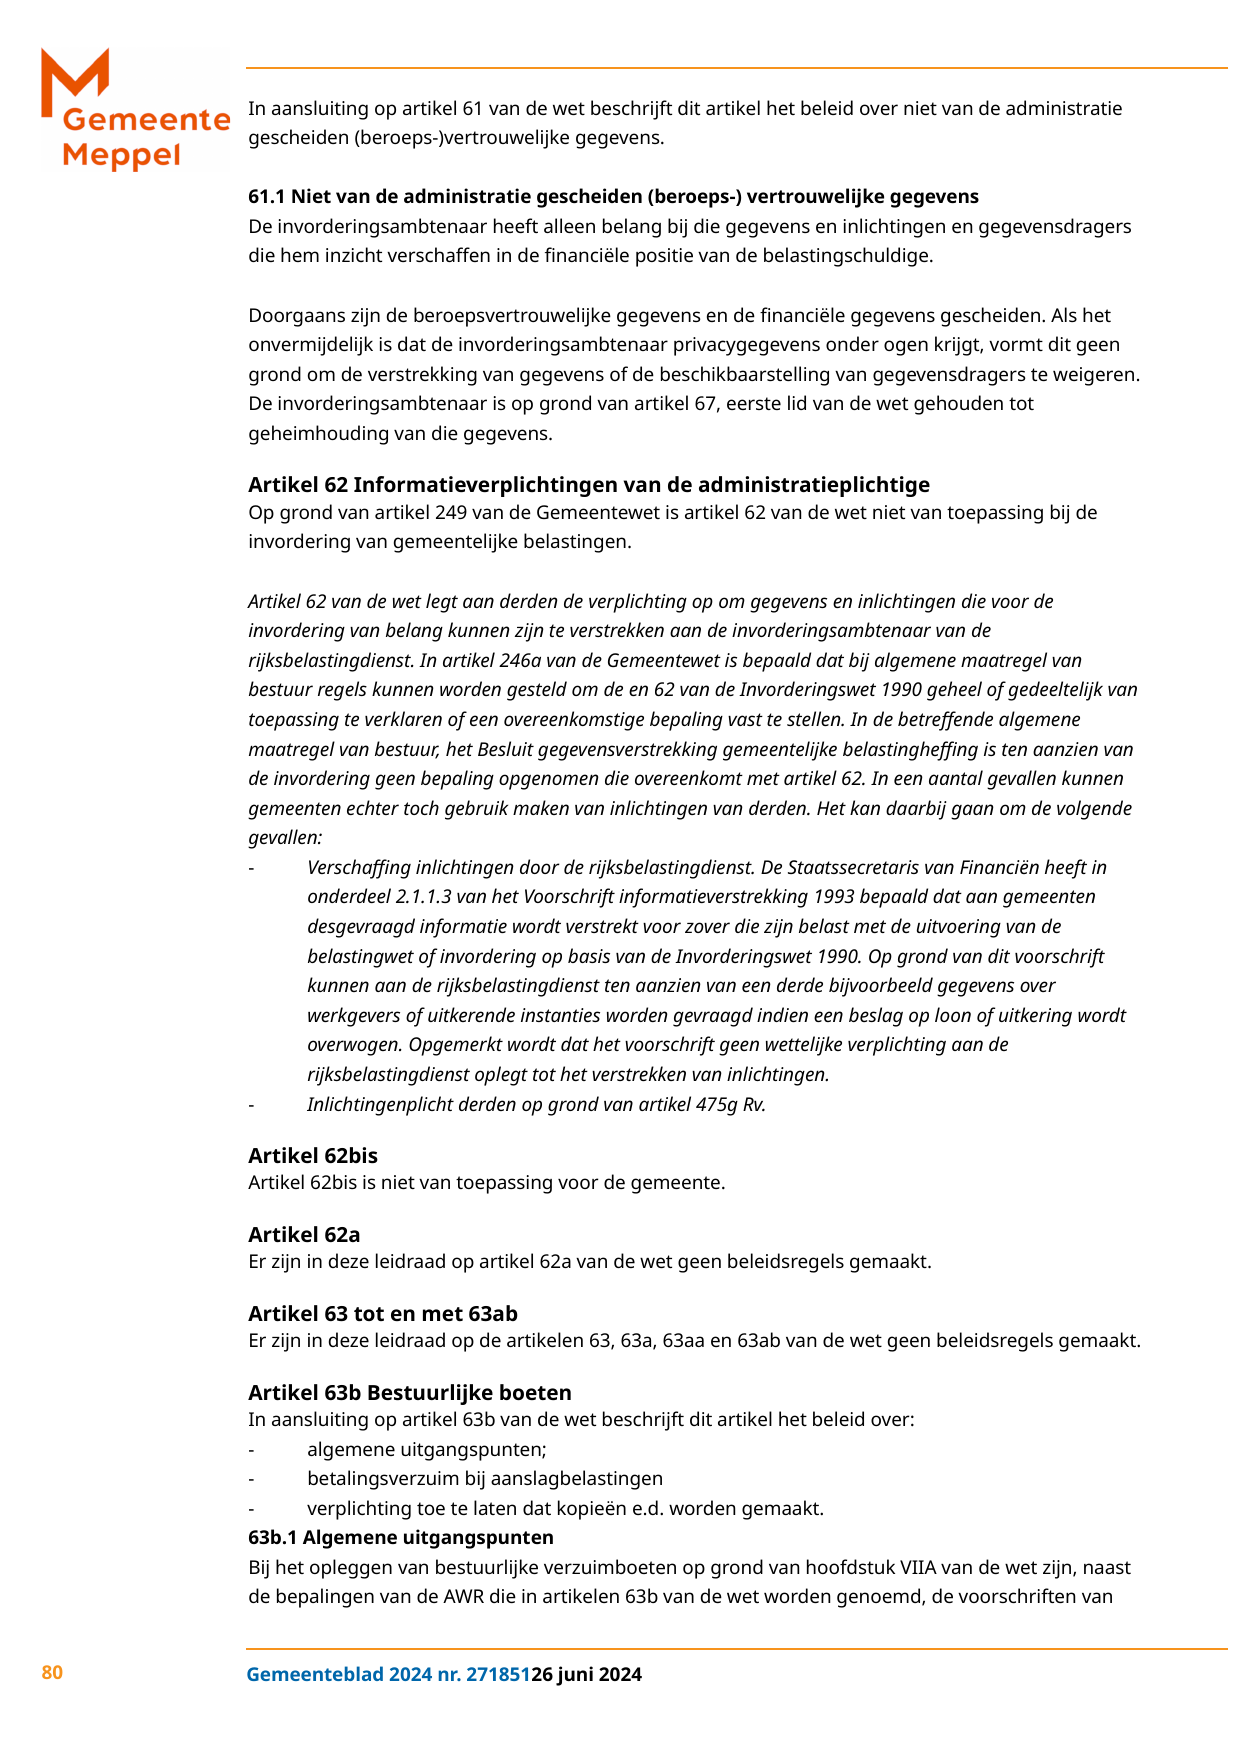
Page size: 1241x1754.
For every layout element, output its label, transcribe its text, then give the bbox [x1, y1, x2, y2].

list algemene uitgangspunten; [248, 1436, 1152, 1461]
text Artikel 63 tot en met 63ab [248, 1299, 1152, 1327]
text 63b.1 Algemene uitgangspunten [248, 1524, 1152, 1550]
list betalingsverzuim bij aanslagbelastingen [248, 1465, 1152, 1491]
text Op grond van artikel 249 van de Gemeentewet is artikel 62 van de wet niet van toepassing bij de invordering van gemeentelijke belastingen. [248, 499, 1152, 554]
text Er zijn in deze leidraad op artikel 62a van de wet geen beleidsregels gemaakt. [248, 1248, 1152, 1274]
text Bij het opleggen van bestuurlijke verzuimboeten op grond van hoofdstuk VIIA van de wet zijn, naast de bepalingen van de AWR die in artikelen 63b van de wet worden genoemd, de voorschriften van [248, 1554, 1152, 1609]
list verplichting toe te laten dat kopieën e.d. worden gemaakt. [248, 1495, 1152, 1521]
text Artikel 62bis [248, 1141, 1152, 1169]
text Artikel 62 Informatieverplichtingen van de administratieplichtige [248, 471, 1152, 499]
text In aansluiting op artikel 63b van de wet beschrijft dit artikel het beleid over: [248, 1406, 1152, 1432]
text De invorderingsambtenaar heeft alleen belang bij die gegevens en inlichtingen en gegevensdragers die hem inzicht verschaffen in de financiële positie van de belastingschuldige. [248, 213, 1152, 268]
text Artikel 62 van de wet legt aan derden de verplichting op om gegevens en inlichtingen die voor de invordering van belang kunnen zijn te verstrekken aan de invorderingsambtenaar van de rijksbelastingdienst. In artikel 246a van de Gemeentewet is bepaald dat bij algemene maatregel van bestuur regels kunnen worden gesteld om de en 62 van de Invorderingswet 1990 geheel of gedeeltelijk van toepassing te verklaren of een overeenkomstige bepaling vast te stellen. In de betreffende algemene maatregel van bestuur, het Besluit gegevensverstrekking gemeentelijke belastingheffing is ten aanzien van de invordering geen bepaling opgenomen die overeenkomt met artikel 62. In een aantal gevallen kunnen gemeenten echter toch gebruik maken van inlichtingen van derden. Het kan daarbij gaan om de volgende gevallen: [248, 588, 1152, 850]
text In aansluiting op artikel 61 van de wet beschrijft dit artikel het beleid over niet van de administratie gescheiden (beroeps-)vertrouwelijke gegevens. [248, 95, 1152, 150]
picture [41, 47, 231, 172]
text Artikel 62bis is niet van toepassing voor de gemeente. [248, 1169, 1152, 1195]
text Doorgaans zijn de beroepsvertrouwelijke gegevens en de financiële gegevens gescheiden. Als het onvermijdelijk is dat de invorderingsambtenaar privacygegevens onder ogen krijgt, vormt dit geen grond om de verstrekking van gegevens of de beschikbaarstelling van gegevensdragers te weigeren. De invorderingsambtenaar is op grond van artikel 67, eerste lid van de wet gehouden tot geheimhouding van die gegevens. [248, 302, 1152, 446]
list Inlichtingenplicht derden op grond van artikel 475g Rv. [248, 1091, 1152, 1116]
list Verschaffing inlichtingen door de rijksbelastingdienst. De Staatssecretaris van Financiën heeft in onderdeel 2.1.1.3 van het Voorschrift informatieverstrekking 1993 bepaald dat aan gemeenten desgevraagd informatie wordt verstrekt voor zover die zijn belast met de uitvoering van de belastingwet of invordering op basis van de Invorderingswet 1990. Op grond van dit voorschrift kunnen aan de rijksbelastingdienst ten aanzien van een derde bijvoorbeeld gegevens over werkgevers of uitkerende instanties worden gevraagd indien een beslag op loon of uitkering wordt overwogen. Opgemerkt wordt dat het voorschrift geen wettelijke verplichting aan de rijksbelastingdienst oplegt tot het verstrekken van inlichtingen. [248, 854, 1152, 1087]
text Artikel 63b Bestuurlijke boeten [248, 1378, 1152, 1406]
text Artikel 62a [248, 1220, 1152, 1248]
text Er zijn in deze leidraad op de artikelen 63, 63a, 63aa en 63ab van de wet geen beleidsregels gemaakt. [248, 1327, 1152, 1353]
text 61.1 Niet van de administratie gescheiden (beroeps-) vertrouwelijke gegevens [248, 183, 1152, 209]
